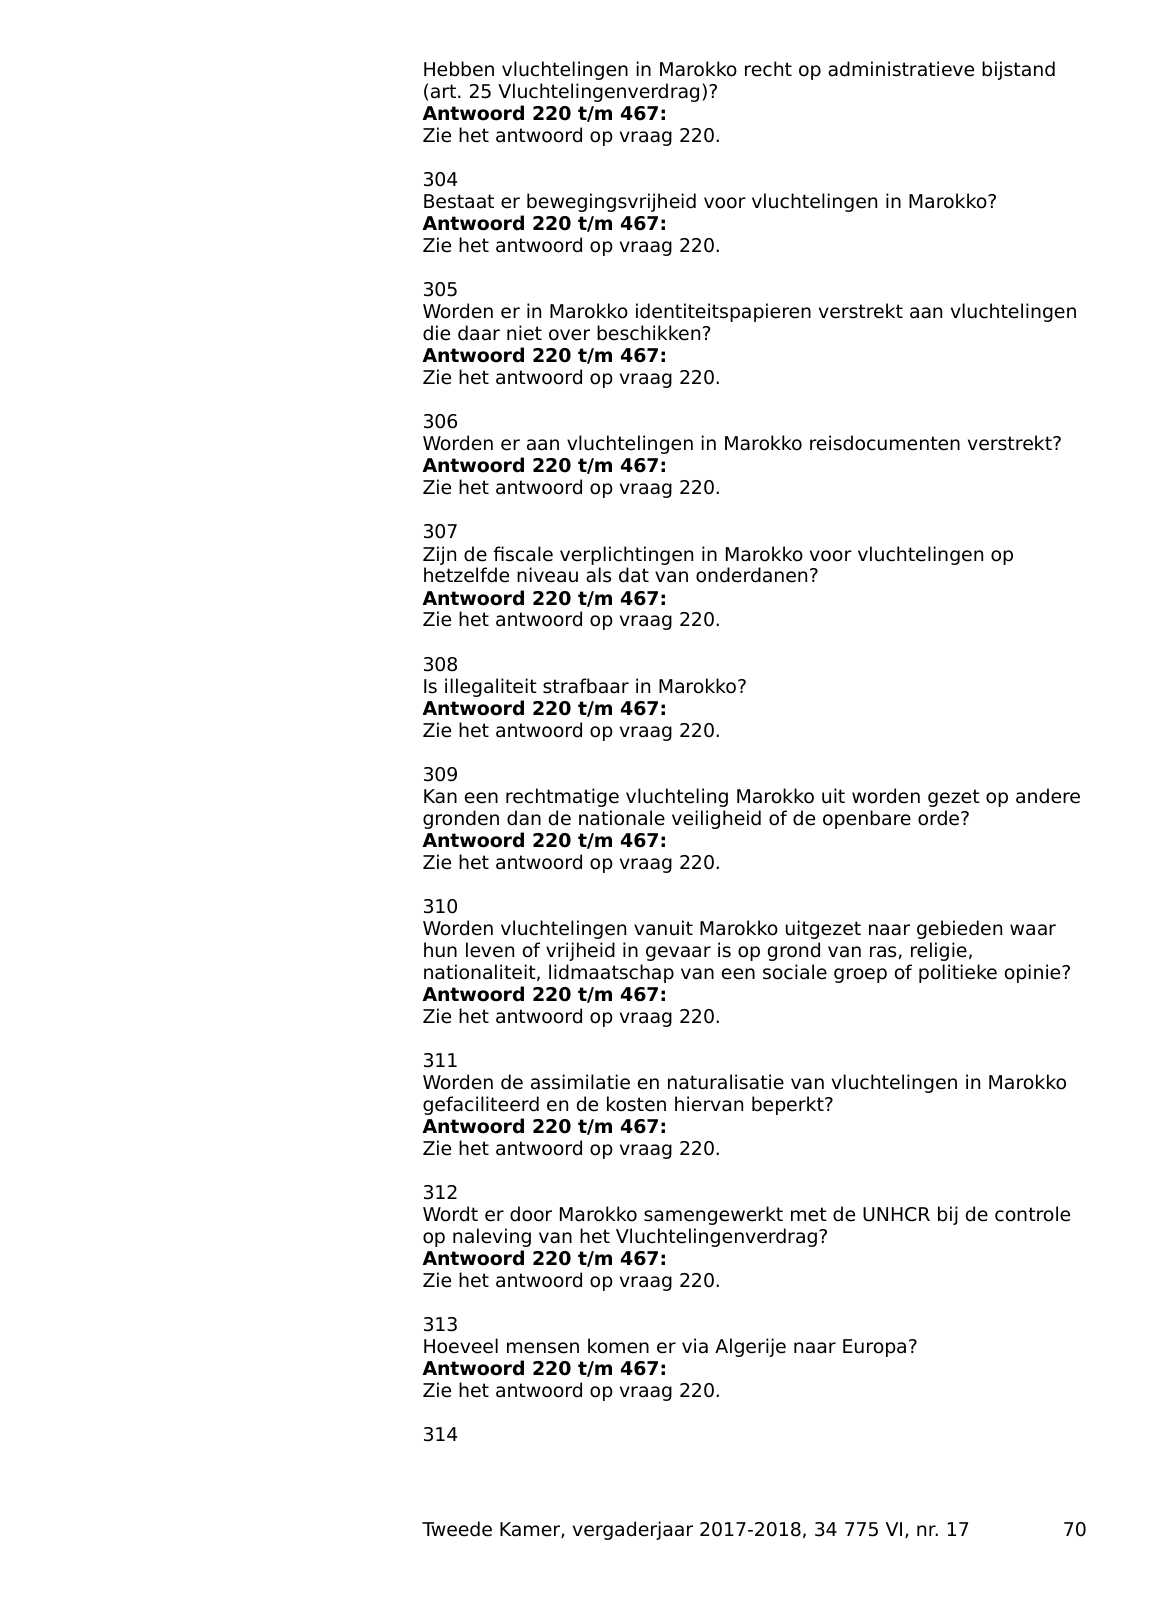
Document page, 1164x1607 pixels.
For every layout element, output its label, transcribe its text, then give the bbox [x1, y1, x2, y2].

text Antwoord 220 t/m 467: [422, 345, 1087, 367]
text Zijn de fiscale verplichtingen in Marokko voor vluchtelingen op hetzelfde niveau als dat van onderdanen? [422, 543, 1087, 587]
text Hoeveel mensen komen er via Algerije naar Europa? [422, 1336, 1087, 1358]
text Kan een rechtmatige vluchteling Marokko uit worden gezet op andere gronden dan de nationale veiligheid of de openbare orde? [422, 786, 1087, 829]
text Worden er aan vluchtelingen in Marokko reisdocumenten verstrekt? [422, 433, 1087, 455]
text Zie het antwoord op vraag 220. [422, 125, 1087, 147]
text 308 [422, 653, 1087, 676]
text 307 [422, 521, 1087, 543]
text Zie het antwoord op vraag 220. [422, 609, 1087, 631]
text Zie het antwoord op vraag 220. [422, 1138, 1087, 1160]
text 313 [422, 1314, 1087, 1336]
text Antwoord 220 t/m 467: [422, 1248, 1087, 1270]
text Zie het antwoord op vraag 220. [422, 1380, 1087, 1402]
text 310 [422, 896, 1087, 918]
text Antwoord 220 t/m 467: [422, 103, 1087, 125]
text Zie het antwoord op vraag 220. [422, 367, 1087, 389]
text Antwoord 220 t/m 467: [422, 829, 1087, 852]
text Zie het antwoord op vraag 220. [422, 235, 1087, 257]
text Antwoord 220 t/m 467: [422, 1358, 1087, 1380]
text Wordt er door Marokko samengewerkt met de UNHCR bij de controle op naleving van het Vluchtelingenverdrag? [422, 1204, 1087, 1248]
text Zie het antwoord op vraag 220. [422, 719, 1087, 741]
text 311 [422, 1050, 1087, 1072]
text Antwoord 220 t/m 467: [422, 697, 1087, 719]
text Zie het antwoord op vraag 220. [422, 477, 1087, 499]
text 314 [422, 1424, 1087, 1446]
text Antwoord 220 t/m 467: [422, 213, 1087, 235]
text Worden vluchtelingen vanuit Marokko uitgezet naar gebieden waar hun leven of vrijheid in gevaar is op grond van ras, religie, nationaliteit, lidmaatschap van een sociale groep of politieke opinie? [422, 918, 1087, 984]
text Antwoord 220 t/m 467: [422, 984, 1087, 1006]
text Bestaat er bewegingsvrijheid voor vluchtelingen in Marokko? [422, 191, 1087, 213]
text Antwoord 220 t/m 467: [422, 455, 1087, 477]
text Worden er in Marokko identiteitspapieren verstrekt aan vluchtelingen die daar niet over beschikken? [422, 301, 1087, 345]
text 304 [422, 169, 1087, 191]
text Antwoord 220 t/m 467: [422, 587, 1087, 609]
text Is illegaliteit strafbaar in Marokko? [422, 676, 1087, 697]
text 305 [422, 279, 1087, 301]
text 309 [422, 764, 1087, 786]
text 312 [422, 1182, 1087, 1204]
text Worden de assimilatie en naturalisatie van vluchtelingen in Marokko gefaciliteerd en de kosten hiervan beperkt? [422, 1072, 1087, 1116]
text Zie het antwoord op vraag 220. [422, 1270, 1087, 1292]
text Hebben vluchtelingen in Marokko recht op administratieve bijstand (art. 25 Vluchtelingenverdrag)? [422, 59, 1087, 103]
text Antwoord 220 t/m 467: [422, 1116, 1087, 1138]
text 306 [422, 411, 1087, 433]
text Zie het antwoord op vraag 220. [422, 1006, 1087, 1028]
text Zie het antwoord op vraag 220. [422, 852, 1087, 873]
